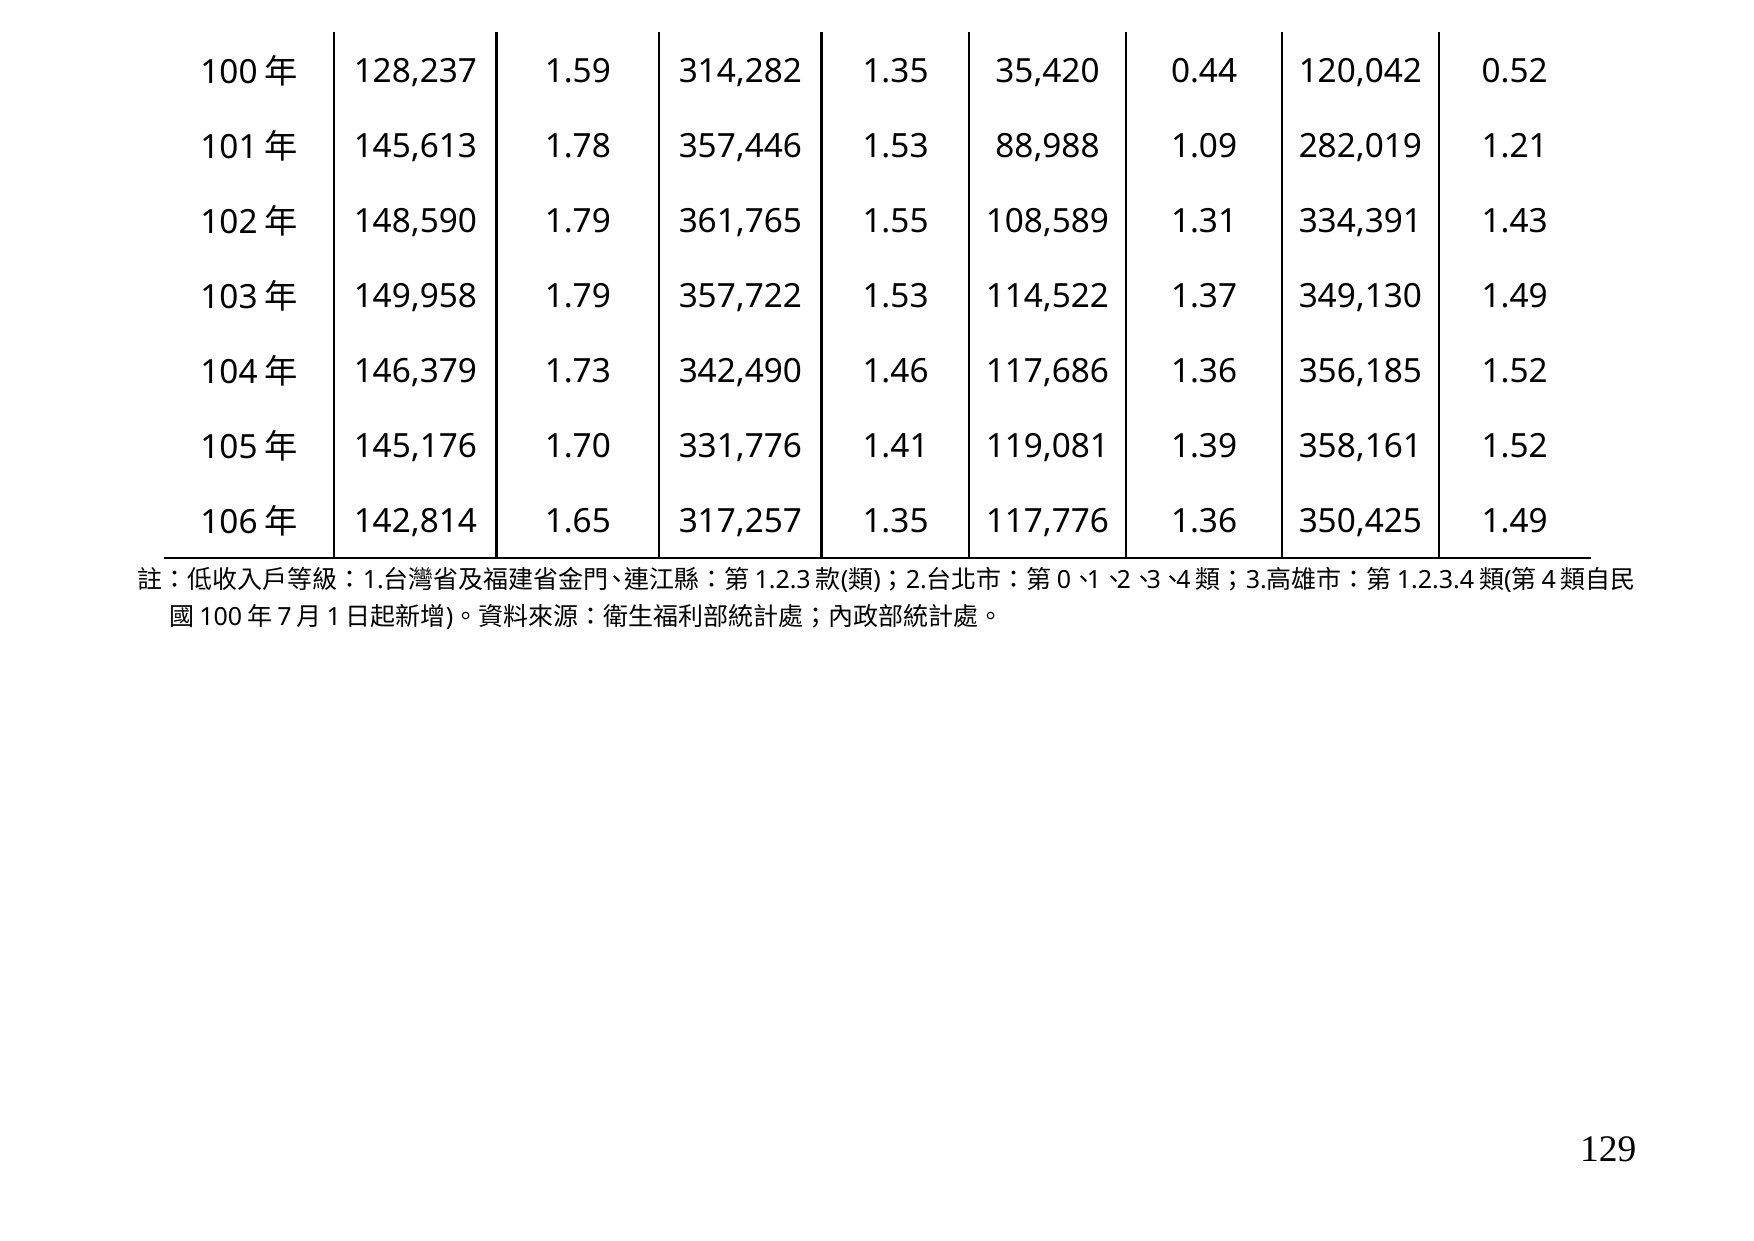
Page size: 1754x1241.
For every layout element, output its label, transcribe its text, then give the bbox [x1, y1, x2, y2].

table_cell 1.59 [498, 32, 658, 107]
table_cell 358,161 [1283, 407, 1438, 482]
table_cell 1.73 [498, 332, 658, 407]
table_cell 120,042 [1283, 32, 1438, 107]
table_cell 1.35 [823, 482, 968, 557]
table_cell 1.70 [498, 407, 658, 482]
table_cell 148,590 [335, 182, 495, 257]
table_cell 0.44 [1127, 32, 1281, 107]
table_cell 100年 [164, 32, 333, 107]
table_cell 108,589 [970, 182, 1125, 257]
table_cell 35,420 [970, 32, 1125, 107]
table_cell 102年 [164, 182, 333, 257]
table_cell 361,765 [660, 182, 820, 257]
table_cell 1.41 [823, 407, 968, 482]
table_cell 349,130 [1283, 257, 1438, 332]
table_cell 314,282 [660, 32, 820, 107]
table_cell 1.36 [1127, 482, 1281, 557]
table_cell 1.37 [1127, 257, 1281, 332]
table_cell 1.21 [1440, 107, 1591, 182]
table_cell 1.31 [1127, 182, 1281, 257]
table_cell 119,081 [970, 407, 1125, 482]
table_cell 101年 [164, 107, 333, 182]
table_cell 145,176 [335, 407, 495, 482]
table_cell 1.79 [498, 257, 658, 332]
table_cell 1.39 [1127, 407, 1281, 482]
table_cell 1.09 [1127, 107, 1281, 182]
table_cell 105年 [164, 407, 333, 482]
table_cell 356,185 [1283, 332, 1438, 407]
table_cell 128,237 [335, 32, 495, 107]
table_cell 117,776 [970, 482, 1125, 557]
table_cell 350,425 [1283, 482, 1438, 557]
table_cell 0.52 [1440, 32, 1591, 107]
table_cell 357,446 [660, 107, 820, 182]
table_cell 146,379 [335, 332, 495, 407]
table_cell 104年 [164, 332, 333, 407]
table_cell 1.36 [1127, 332, 1281, 407]
table_cell 1.52 [1440, 407, 1591, 482]
table_cell 106年 [164, 482, 333, 557]
table_cell 1.49 [1440, 257, 1591, 332]
table_cell 1.65 [498, 482, 658, 557]
table_cell 317,257 [660, 482, 820, 557]
table_cell 1.52 [1440, 332, 1591, 407]
table_cell 142,814 [335, 482, 495, 557]
table_cell 145,613 [335, 107, 495, 182]
table_cell 114,522 [970, 257, 1125, 332]
table_cell 282,019 [1283, 107, 1438, 182]
table_cell 103年 [164, 257, 333, 332]
table_cell 1.79 [498, 182, 658, 257]
table_cell 149,958 [335, 257, 495, 332]
text 註：低收入戶等級：1.台灣省及福建省金門、連江縣：第1.2.3款(類)；2.台北市：第0、1、2、3、4類；3.高雄市：第1.2.3.4類(第4類自民國100年7月1日起新增)。資料來源：衛生福利部統計處；內政部統計處。 [118, 559, 1636, 634]
table_cell 357,722 [660, 257, 820, 332]
table_cell 1.43 [1440, 182, 1591, 257]
table_cell 1.55 [823, 182, 968, 257]
table_cell 1.49 [1440, 482, 1591, 557]
table_cell 1.46 [823, 332, 968, 407]
table_cell 1.53 [823, 257, 968, 332]
table_cell 1.78 [498, 107, 658, 182]
table_cell 334,391 [1283, 182, 1438, 257]
table_cell 117,686 [970, 332, 1125, 407]
table_cell 1.53 [823, 107, 968, 182]
table_cell 331,776 [660, 407, 820, 482]
table_cell 88,988 [970, 107, 1125, 182]
table_cell 1.35 [823, 32, 968, 107]
table_cell 342,490 [660, 332, 820, 407]
